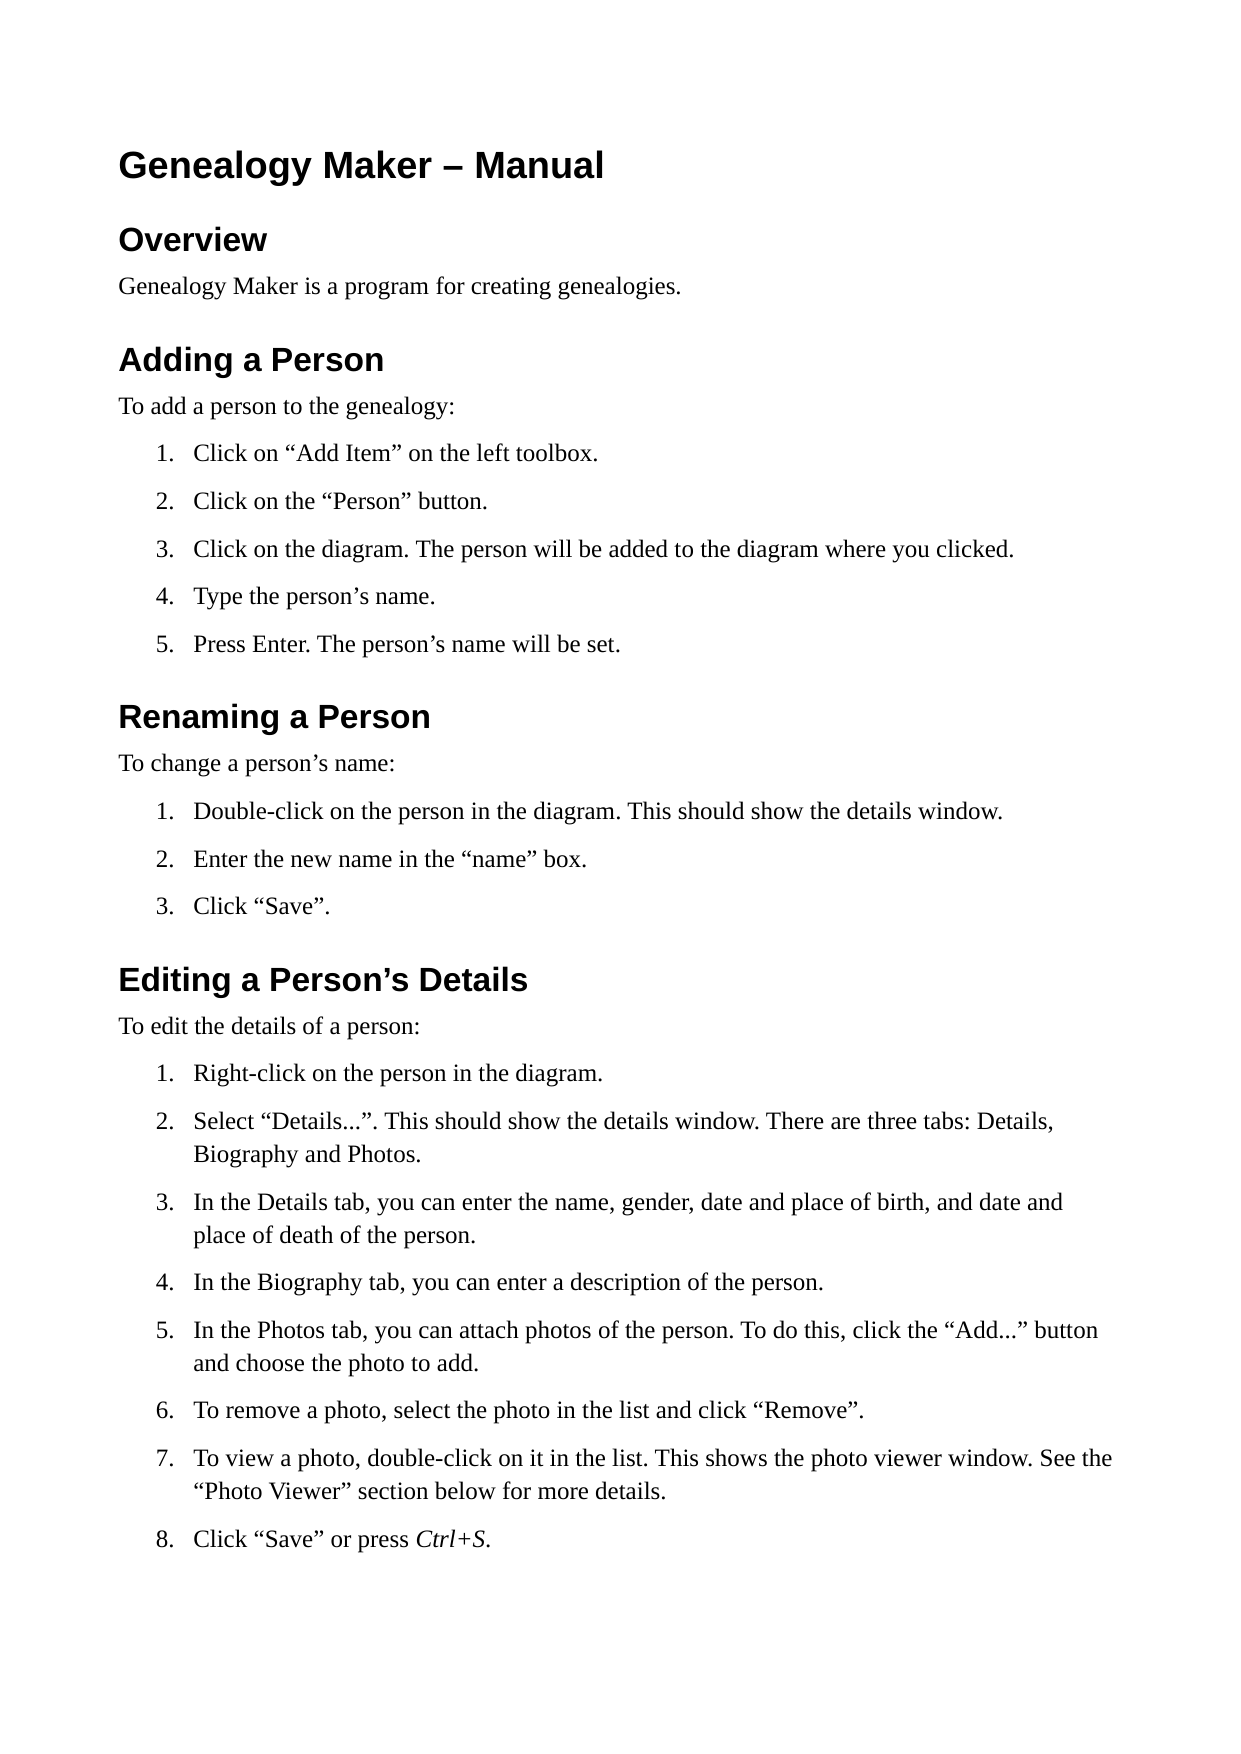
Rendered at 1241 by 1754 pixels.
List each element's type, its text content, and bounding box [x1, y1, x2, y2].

list Type the person’s name. [156, 581, 1122, 610]
text To add a person to the genealogy: [118, 391, 1122, 419]
list In the Photos tab, you can attach photos of the person. To do this, click the “Add...” button and choose the photo to add. [156, 1315, 1122, 1377]
subtitle Adding a Person [118, 340, 1122, 378]
list To remove a photo, select the photo in the list and click “Remove”. [156, 1396, 1122, 1424]
list Click “Save” or press Ctrl+S. [156, 1524, 1122, 1552]
text To change a person’s name: [118, 748, 1122, 777]
list Select “Details...”. This should show the details window. There are three tabs: Details, Biography and Photos. [156, 1106, 1122, 1168]
text To edit the details of a person: [118, 1011, 1122, 1039]
list Press Enter. The person’s name will be set. [156, 629, 1122, 658]
list Double-click on the person in the diagram. This should show the details window. [156, 796, 1122, 825]
text Genealogy Maker is a program for creating genealogies. [118, 271, 1122, 300]
list In the Biography tab, you can enter a description of the person. [156, 1267, 1122, 1296]
list To view a photo, double-click on it in the list. This shows the photo viewer window. See the “Photo Viewer” section below for more details. [156, 1443, 1122, 1505]
subtitle Genealogy Maker – Manual [118, 143, 1122, 187]
list Click “Save”. [156, 891, 1122, 920]
list Right-click on the person in the diagram. [156, 1058, 1122, 1087]
subtitle Renaming a Person [118, 697, 1122, 736]
subtitle Overview [118, 220, 1122, 259]
list Click on the diagram. The person will be added to the diagram where you clicked. [156, 534, 1122, 562]
subtitle Editing a Person’s Details [118, 960, 1122, 998]
list Click on “Add Item” on the left toolbox. [156, 438, 1122, 467]
list Click on the “Person” button. [156, 486, 1122, 515]
list Enter the new name in the “name” box. [156, 844, 1122, 872]
list In the Details tab, you can enter the name, gender, date and place of birth, and date and place of death of the person. [156, 1187, 1122, 1248]
